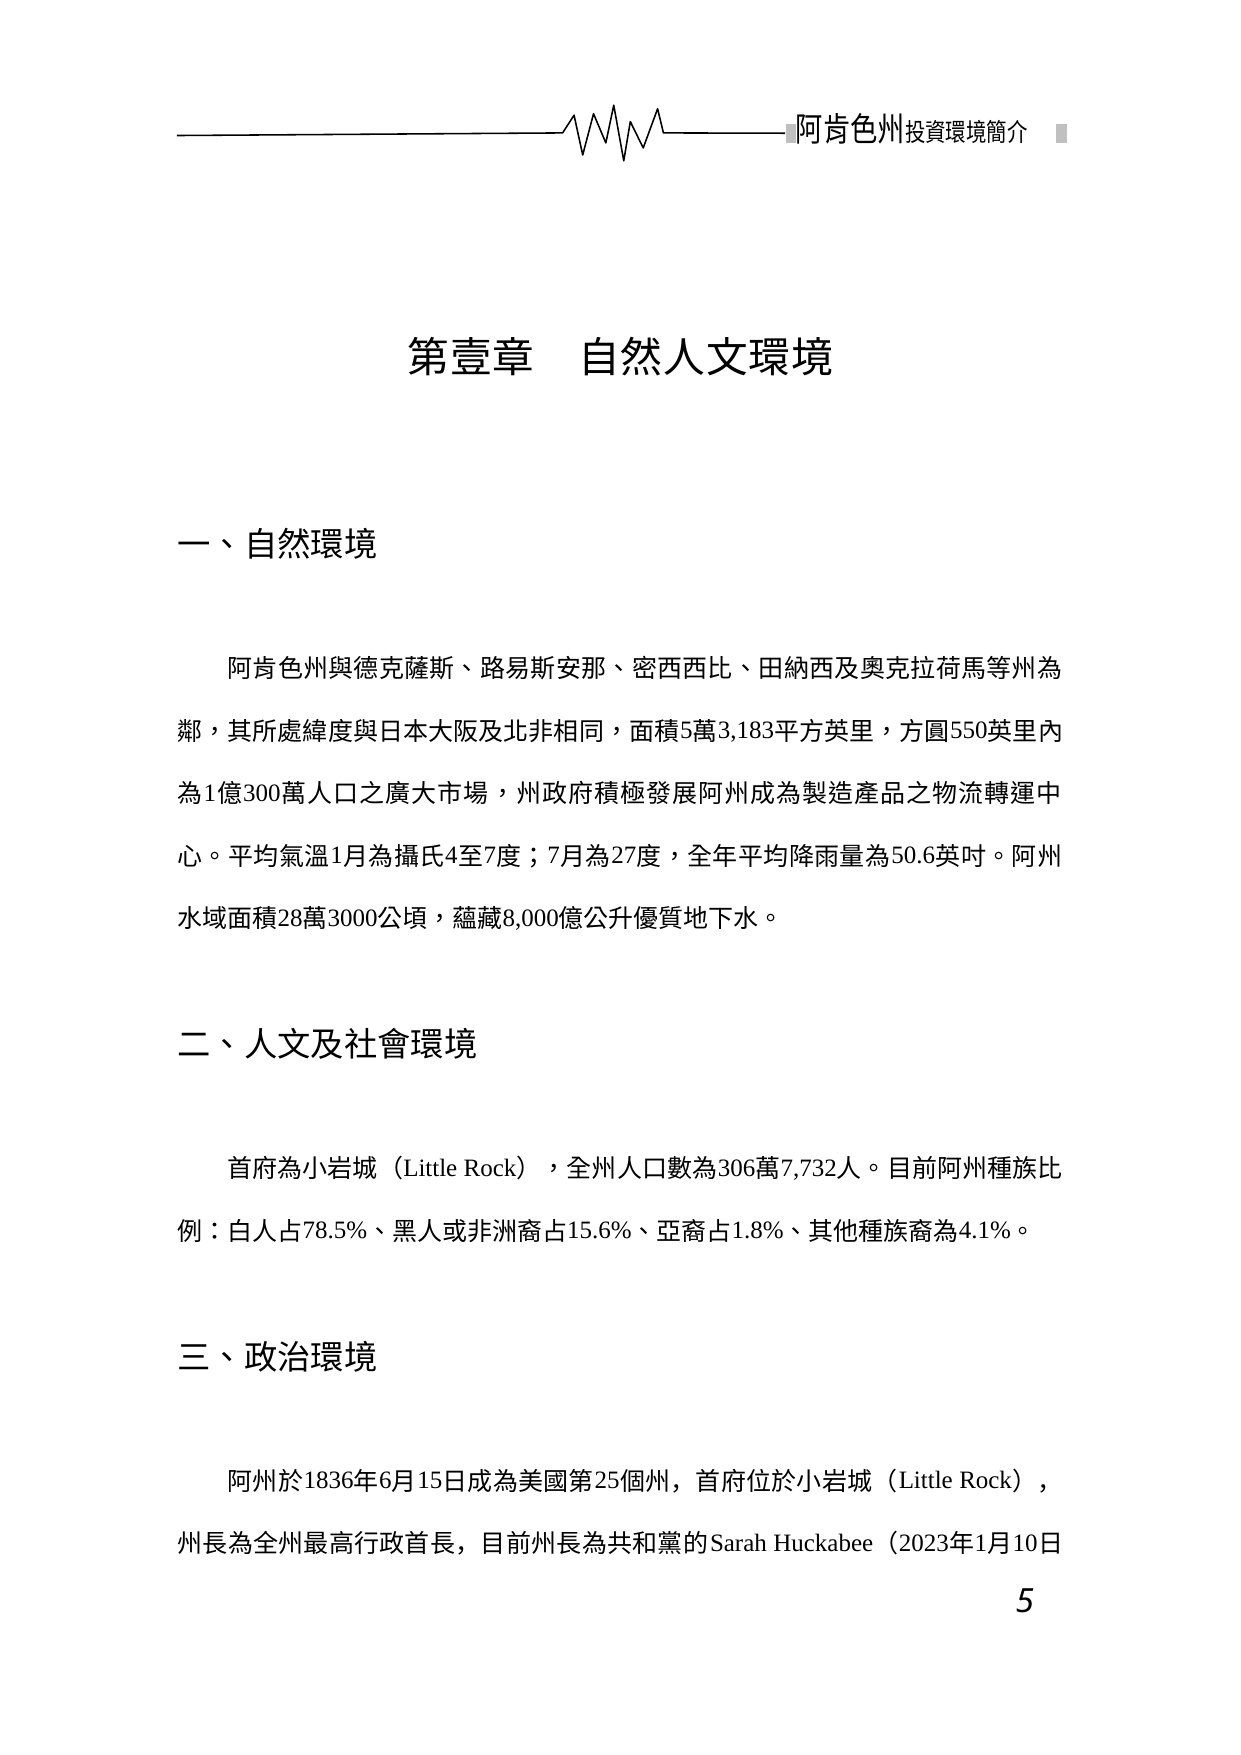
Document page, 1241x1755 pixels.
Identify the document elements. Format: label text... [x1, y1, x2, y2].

text 一、自然環境 [177, 500, 1063, 563]
text 首府為小岩城（Little Rock），全州人口數為306萬7,732人。目前阿州種族比例：白人占78.5%、黑人或非洲裔占15.6%、亞裔占1.8%、其他種族裔為4.1%。 [177, 1125, 1063, 1250]
text 三、政治環境 [177, 1313, 1063, 1375]
text 阿州於1836年6月15日成為美國第25個州，首府位於小岩城（Little Rock），州長為全州最高行政首長，目前州長為共和黨的Sarah Huckabee（2023年1月10日 [177, 1438, 1063, 1563]
text 第壹章 自然人文環境 [177, 313, 1063, 375]
text 二、人文及社會環境 [177, 1000, 1063, 1063]
text 阿肯色州與德克薩斯、路易斯安那、密西西比、田納西及奧克拉荷馬等州為鄰，其所處緯度與日本大阪及北非相同，面積5萬3,183平方英里，方圓550英里內為1億300萬人口之廣大市場，州政府積極發展阿州成為製造產品之物流轉運中心。平均氣溫1月為攝氏4至7度；7月為27度，全年平均降雨量為50.6英吋。阿州水域面積28萬3000公頃，蘊藏8,000億公升優質地下水。 [177, 625, 1063, 938]
